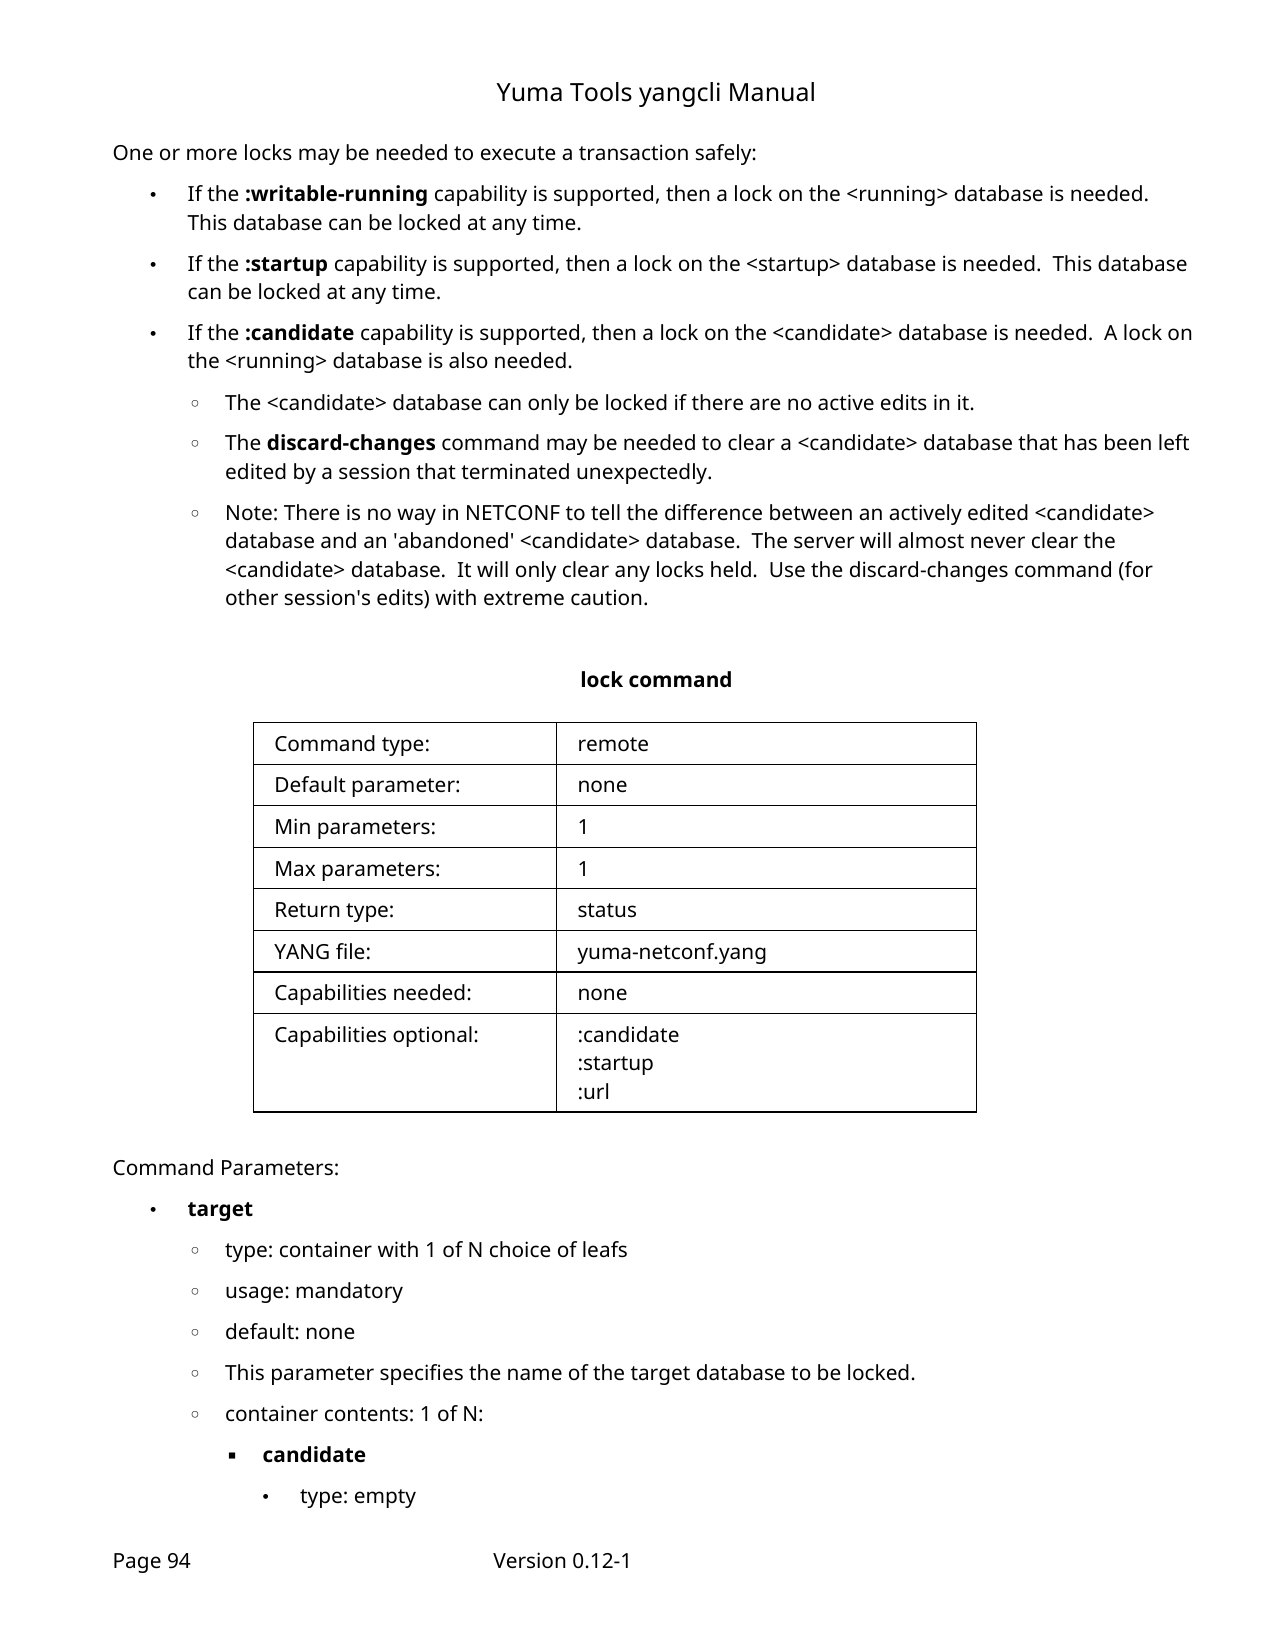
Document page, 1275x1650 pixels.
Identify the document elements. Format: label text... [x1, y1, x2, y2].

list container contents: 1 of N: [187, 1399, 1200, 1427]
table_cell Min parameters: [254, 806, 556, 847]
list target [150, 1194, 1200, 1223]
table_cell none [557, 765, 976, 805]
list The discard-changes command may be needed to clear a <candidate> database that has been left edited by a session that terminated unexpectedly. [187, 428, 1200, 485]
table_header remote [557, 723, 976, 763]
list usage: mandatory [187, 1276, 1200, 1304]
table_cell Return type: [254, 889, 556, 930]
table_cell Max parameters: [254, 848, 556, 888]
table_cell status [557, 889, 976, 930]
list candidate [225, 1440, 1200, 1468]
table_cell 1 [557, 806, 976, 847]
table_header Command type: [254, 723, 556, 763]
table_cell Capabilities needed: [254, 973, 556, 1013]
table_cell Default parameter: [254, 765, 556, 805]
list Note: There is no way in NETCONF to tell the difference between an actively edited <candidate> database and an 'abandoned' <candidate> database. The server will almost never clear the <candidate> database. It will only clear any locks held. Use the discard-changes command (for other session's edits) with extreme caution. [187, 498, 1200, 612]
table_cell 1 [557, 848, 976, 888]
list default: none [187, 1317, 1200, 1346]
subtitle lock command [127, 665, 1185, 693]
table_cell Capabilities optional: [254, 1014, 556, 1111]
list This parameter specifies the name of the target database to be locked. [187, 1358, 1200, 1386]
text Command Parameters: [112, 1153, 1200, 1182]
list If the :writable-running capability is supported, then a lock on the <running> database is needed. This database can be locked at any time. [150, 179, 1200, 236]
list If the :startup capability is supported, then a lock on the <startup> database is needed. This database can be locked at any time. [150, 249, 1200, 306]
table_cell :candidate :startup :url [557, 1014, 976, 1111]
table_cell none [557, 973, 976, 1013]
list type: container with 1 of N choice of leafs [187, 1235, 1200, 1264]
table_cell YANG file: [254, 931, 556, 971]
list type: empty [262, 1481, 1200, 1509]
table_cell yuma-netconf.yang [557, 931, 976, 971]
text One or more locks may be needed to execute a transaction safely: [112, 138, 1200, 167]
list The <candidate> database can only be locked if there are no active edits in it. [187, 388, 1200, 416]
list If the :candidate capability is supported, then a lock on the <candidate> database is needed. A lock on the <running> database is also needed. [150, 318, 1200, 375]
